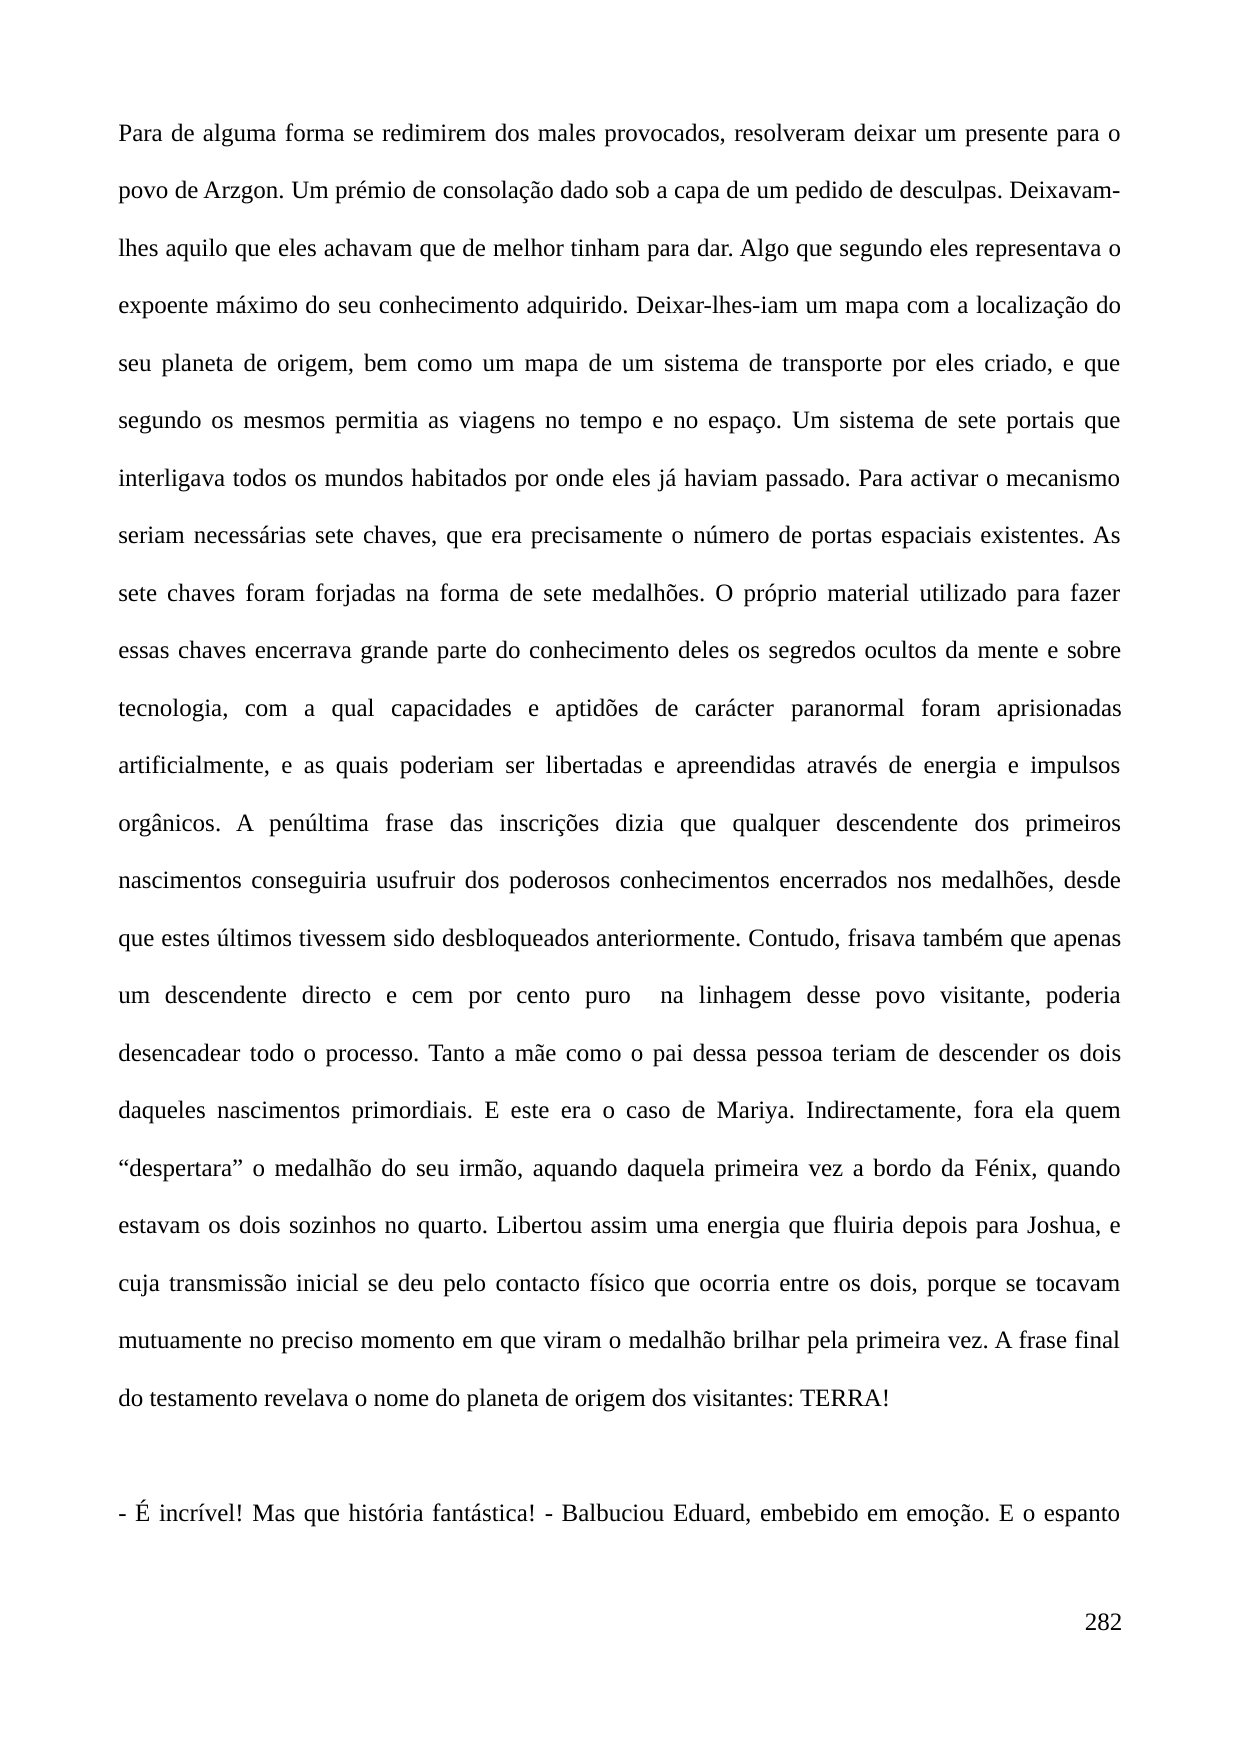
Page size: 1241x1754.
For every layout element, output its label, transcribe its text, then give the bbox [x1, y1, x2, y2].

text - É incrível! Mas que história fantástica! - Balbuciou Eduard, embebido em emoção. E o espanto [118, 1498, 1122, 1527]
text Para de alguma forma se redimirem dos males provocados, resolveram deixar um presente para o povo de Arzgon. Um prémio de consolação dado sob a capa de um pedido de desculpas. Deixavam-lhes aquilo que eles achavam que de melhor tinham para dar. Algo que segundo eles representava o expoente máximo do seu conhecimento adquirido. Deixar-lhes-iam um mapa com a localização do seu planeta de origem, bem como um mapa de um sistema de transporte por eles criado, e que segundo os mesmos permitia as viagens no tempo e no espaço. Um sistema de sete portais que interligava todos os mundos habitados por onde eles já haviam passado. Para activar o mecanismo seriam necessárias sete chaves, que era precisamente o número de portas espaciais existentes. As sete chaves foram forjadas na forma de sete medalhões. O próprio material utilizado para fazer essas chaves encerrava grande parte do conhecimento deles os segredos ocultos da mente e sobre tecnologia, com a qual capacidades e aptidões de carácter paranormal foram aprisionadas artificialmente, e as quais poderiam ser libertadas e apreendidas através de energia e impulsos orgânicos. A penúltima frase das inscrições dizia que qualquer descendente dos primeiros nascimentos conseguiria usufruir dos poderosos conhecimentos encerrados nos medalhões, desde que estes últimos tivessem sido desbloqueados anteriormente. Contudo, frisava também que apenas um descendente directo e cem por cento puro na linhagem desse povo visitante, poderia desencadear todo o processo. Tanto a mãe como o pai dessa pessoa teriam de descender os dois daqueles nascimentos primordiais. E este era o caso de Mariya. Indirectamente, fora ela quem “despertara” o medalhão do seu irmão, aquando daquela primeira vez a bordo da Fénix, quando estavam os dois sozinhos no quarto. Libertou assim uma energia que fluiria depois para Joshua, e cuja transmissão inicial se deu pelo contacto físico que ocorria entre os dois, porque se tocavam mutuamente no preciso momento em que viram o medalhão brilhar pela primeira vez. A frase final do testamento revelava o nome do planeta de origem dos visitantes: TERRA! [118, 118, 1122, 1412]
